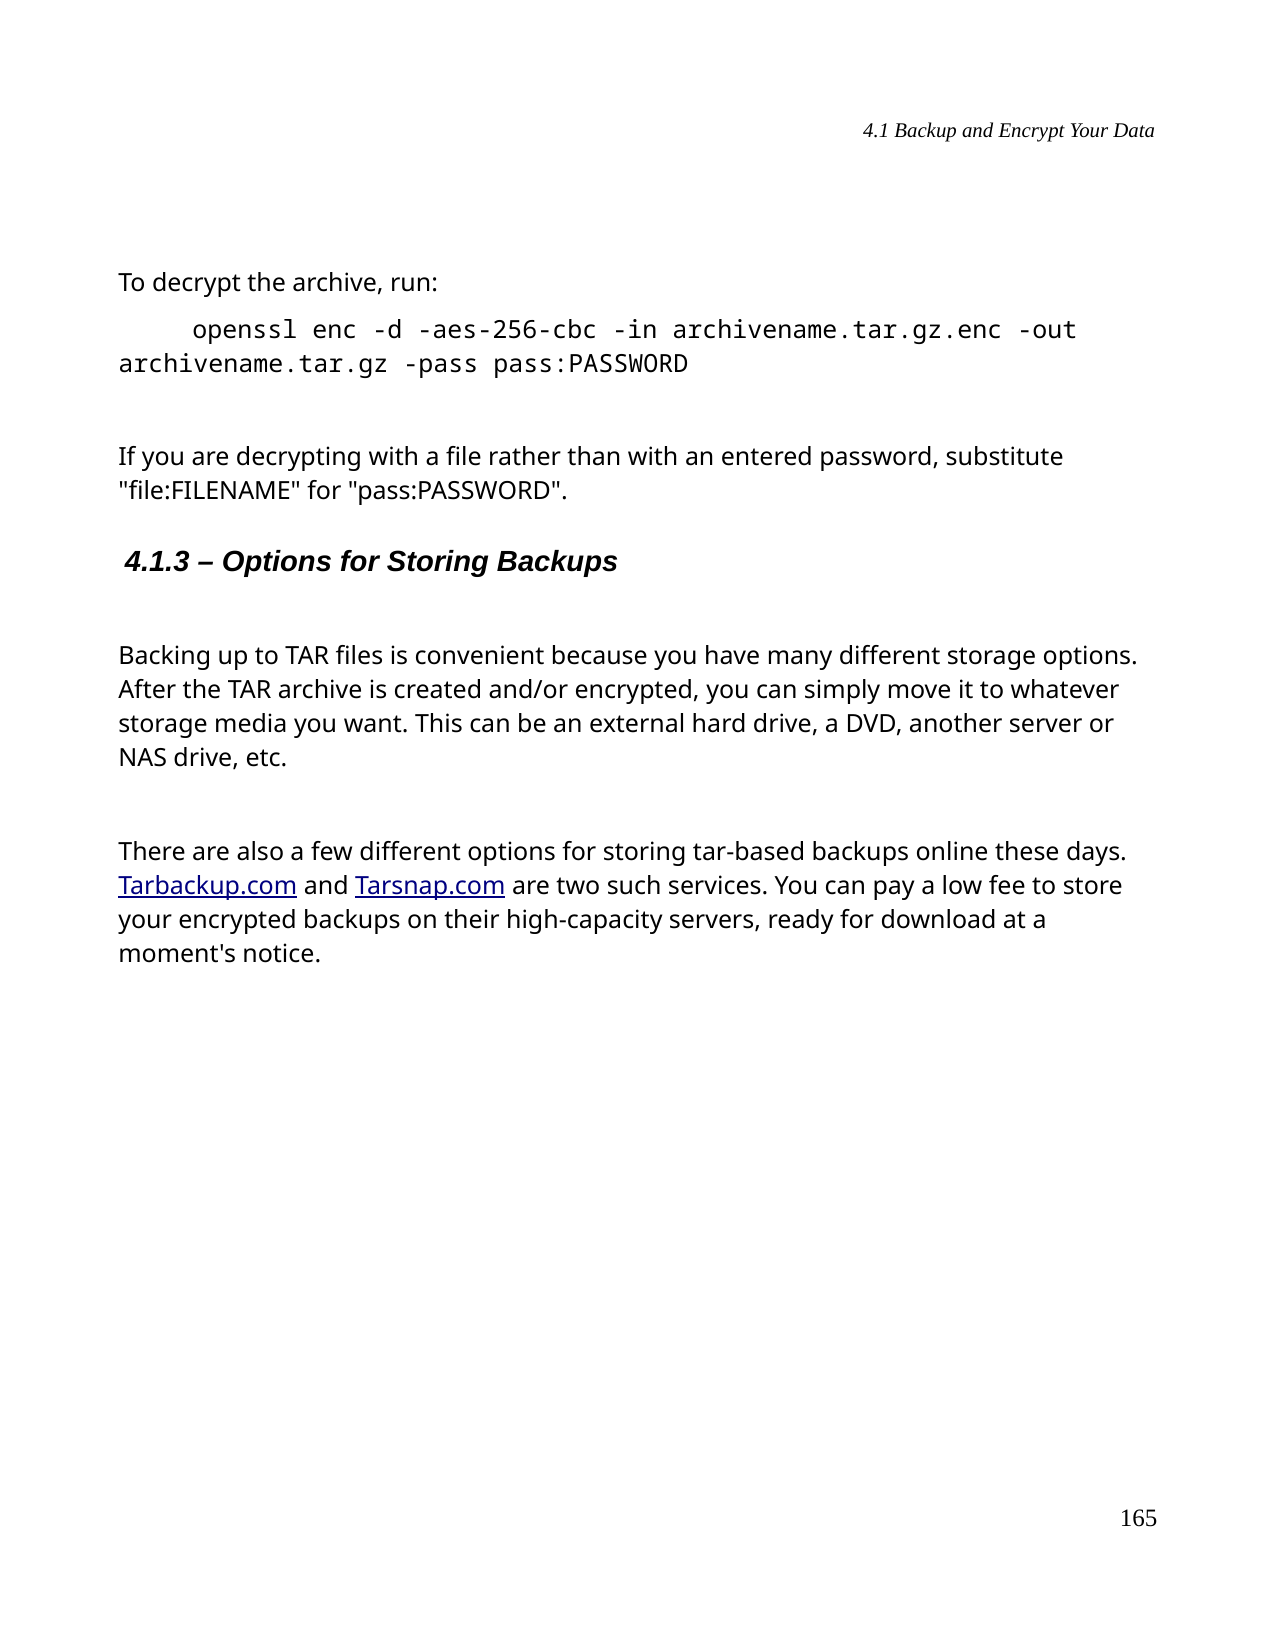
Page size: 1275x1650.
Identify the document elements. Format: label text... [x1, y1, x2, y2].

subtitle 4.1.3 – Options for Storing Backups [118, 544, 1157, 579]
text To decrypt the archive, run: [118, 265, 1157, 299]
text openssl enc -d -aes-256-cbc -in archivename.tar.gz.enc -out archivename.tar.gz -pass pass:PASSWORD [118, 311, 1157, 379]
text Backing up to TAR files is convenient because you have many different storage options. After the TAR archive is created and/or encrypted, you can simply move it to whatever storage media you want. This can be an external hard drive, a DVD, another server or NAS drive, etc. [118, 638, 1157, 774]
text If you are decrypting with a file rather than with an entered password, substitute "file:FILENAME" for "pass:PASSWORD". [118, 438, 1157, 507]
text There are also a few different options for storing tar-based backups online these days. Tarbackup.com and Tarsnap.com are two such services. You can pay a low fee to store your encrypted backups on their high-capacity servers, ready for download at a moment's notice. [118, 833, 1157, 969]
